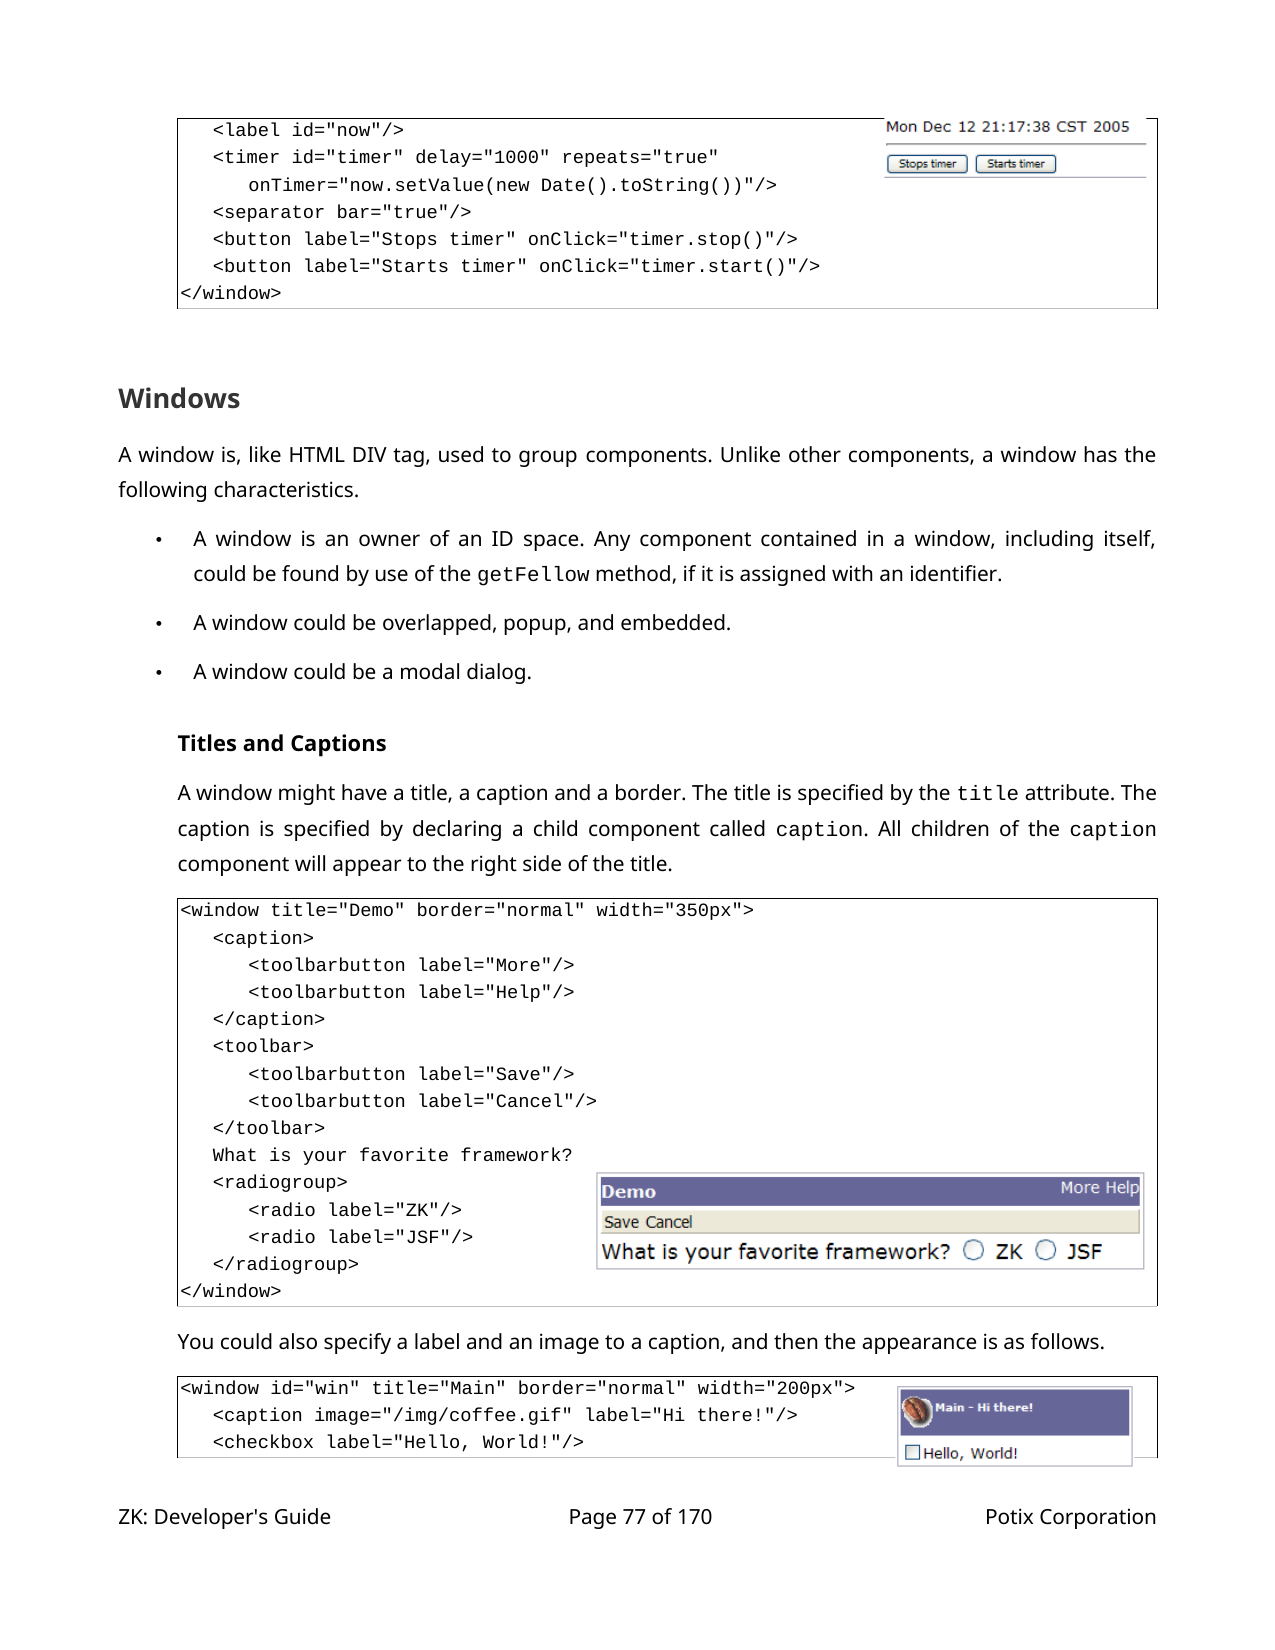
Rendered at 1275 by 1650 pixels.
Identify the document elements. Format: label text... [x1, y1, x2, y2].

picture [593, 1169, 1149, 1273]
text <window title="Demo" border="normal" width="350px"> [178, 899, 1157, 923]
text <caption> [178, 926, 1157, 950]
text <toolbarbutton label="More"/> [178, 953, 1157, 977]
subtitle Titles and Captions [177, 728, 1157, 758]
text <radio label="ZK"/> [178, 1197, 593, 1222]
text A window is, like HTML DIV tag, used to group components. Unlike other components, a window has the following characteristics. [118, 440, 1157, 503]
text <caption image="/img/coffee.gif" label="Hi there!"/> [178, 1403, 895, 1427]
list A window is an owner of an ID space. Any component contained in a window, including itself, could be found by use of the getFellow method, if it is assigned with an identifier. [156, 524, 1157, 588]
text What is your favorite framework? [178, 1143, 1157, 1167]
text A window might have a title, a caption and a border. The title is specified by the title attribute. The caption is specified by declaring a child component called caption. All children of the caption component will appear to the right side of the title. [177, 778, 1157, 878]
text <toolbarbutton label="Help"/> [178, 980, 1157, 1004]
text <toolbarbutton label="Cancel"/> [178, 1089, 1157, 1113]
text onTimer="now.setValue(new Date().toString())"/> [178, 172, 1157, 197]
text <radio label="JSF"/> [178, 1224, 593, 1249]
list A window could be a modal dialog. [156, 657, 1157, 685]
text <radiogroup> [178, 1170, 593, 1194]
text </radiogroup> [178, 1252, 1157, 1276]
picture [884, 118, 1147, 178]
subtitle Windows [118, 379, 1157, 416]
text <checkbox label="Hello, World!"/> [178, 1430, 895, 1457]
text </toolbar> [178, 1116, 1157, 1140]
text </caption> [178, 1007, 1157, 1031]
text <button label="Stops timer" onClick="timer.stop()"/> [178, 227, 1157, 251]
text <button label="Starts timer" onClick="timer.start()"/> [178, 254, 1157, 278]
text <toolbarbutton label="Save"/> [178, 1061, 1157, 1086]
text </window> [178, 1279, 1157, 1306]
picture [895, 1385, 1135, 1469]
text <label id="now"/> [178, 119, 884, 142]
text </window> [178, 281, 1157, 308]
list A window could be overlapped, popup, and embedded. [156, 608, 1157, 636]
text <timer id="timer" delay="1000" repeats="true" [178, 145, 884, 169]
text You could also specify a label and an image to a caption, and then the appearance is as follows. [177, 1327, 1157, 1355]
text <window id="win" title="Main" border="normal" width="200px"> [178, 1377, 1157, 1400]
text <toolbar> [178, 1034, 1157, 1058]
text <separator bar="true"/> [178, 200, 1157, 224]
